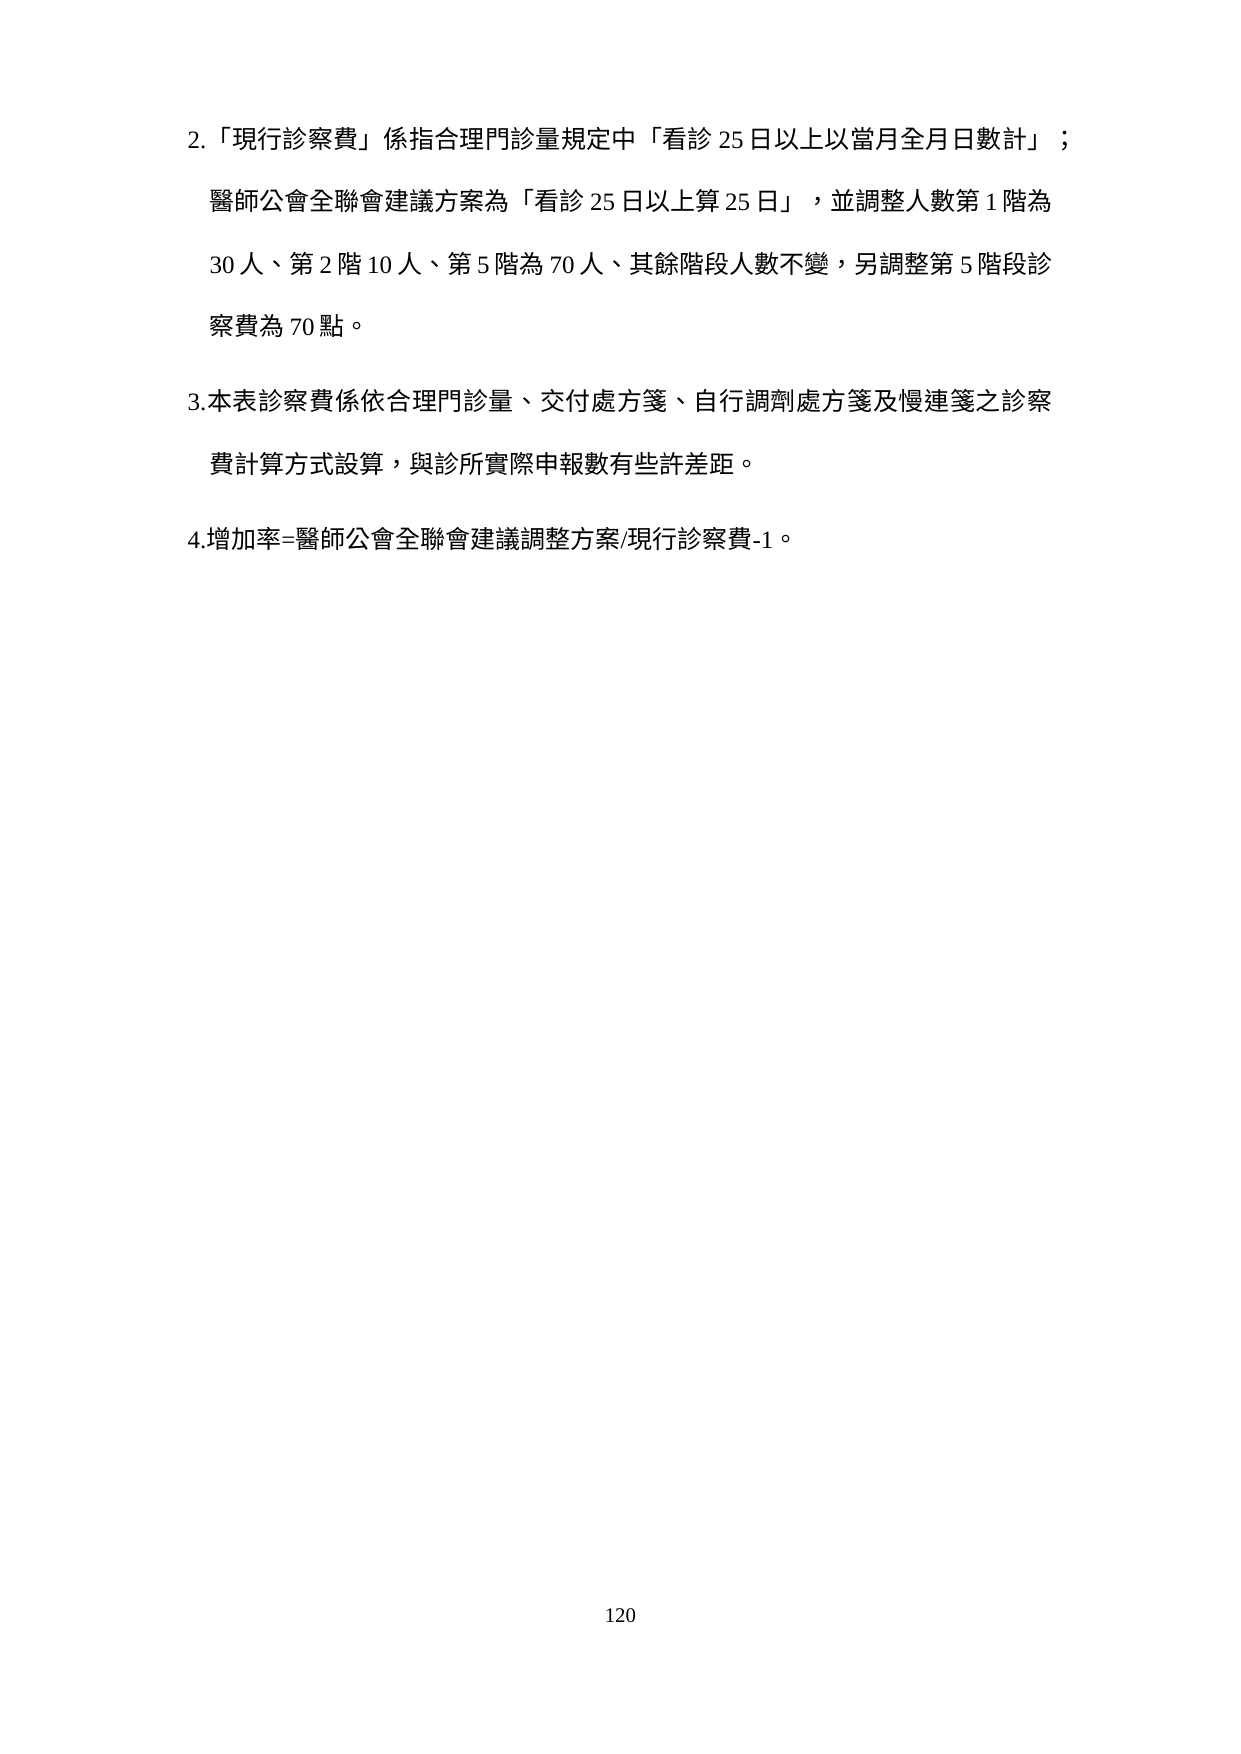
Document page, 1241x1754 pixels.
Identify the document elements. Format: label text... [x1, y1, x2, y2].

text 2.「現行診察費」係指合理門診量規定中「看診25日以上以當月全月日數計」；醫師公會全聯會建議方案為「看診25日以上算25日」，並調整人數第1階為30人、第2階10人、第5階為70人、其餘階段人數不變，另調整第5階段診察費為70點。 [187, 96, 1053, 346]
text 4.增加率=醫師公會全聯會建議調整方案/現行診察費-1。 [187, 496, 1053, 558]
text 3.本表診察費係依合理門診量、交付處方箋、自行調劑處方箋及慢連箋之診察費計算方式設算，與診所實際申報數有些許差距。 [187, 358, 1053, 483]
